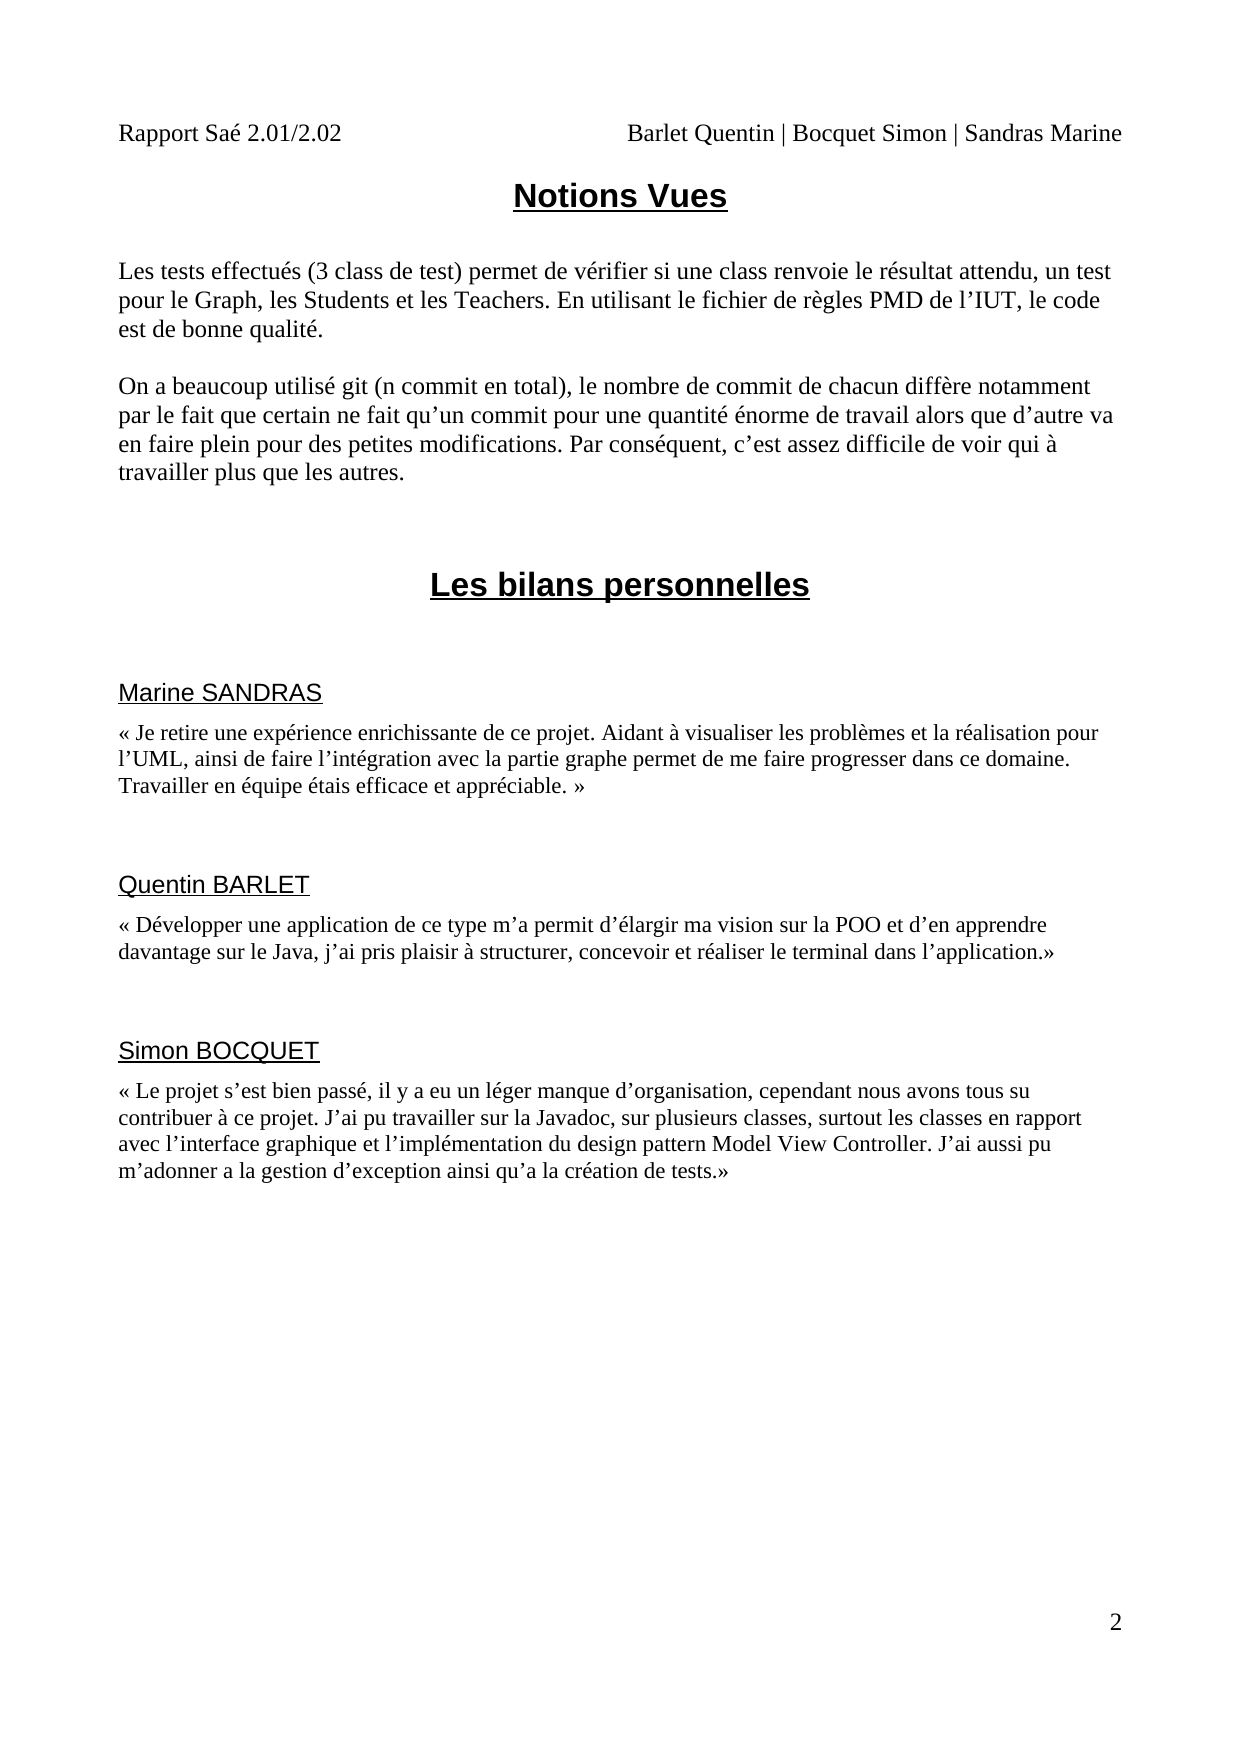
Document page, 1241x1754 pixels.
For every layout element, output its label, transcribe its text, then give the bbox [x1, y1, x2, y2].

text Les tests effectués (3 class de test) permet de vérifier si une class renvoie le résultat attendu, un test pour le Graph, les Students et les Teachers. En utilisant le fichier de règles PMD de l’IUT, le code est de bonne qualité. [118, 256, 1122, 342]
subtitle Simon BOCQUET [118, 1036, 1122, 1065]
text « Le projet s’est bien passé, il y a eu un léger manque d’organisation, cependant nous avons tous su contribuer à ce projet. J’ai pu travailler sur la Javadoc, sur plusieurs classes, surtout les classes en rapport avec l’interface graphique et l’implémentation du design pattern Model View Controller. J’ai aussi pu m’adonner a la gestion d’exception ainsi qu’a la création de tests.» [118, 1078, 1122, 1183]
text « Développer une application de ce type m’a permit d’élargir ma vision sur la POO et d’en apprendre davantage sur le Java, j’ai pris plaisir à structurer, concevoir et réaliser le terminal dans l’application.» [118, 912, 1122, 964]
subtitle Marine SANDRAS [118, 678, 1122, 707]
subtitle Notions Vues [118, 176, 1122, 215]
subtitle Les bilans personnelles [118, 564, 1122, 603]
text « Je retire une expérience enrichissante de ce projet. Aidant à visualiser les problèmes et la réalisation pour l’UML, ainsi de faire l’intégration avec la partie graphe permet de me faire progresser dans ce domaine. Travailler en équipe étais efficace et appréciable. » [118, 719, 1122, 798]
text On a beaucoup utilisé git (n commit en total), le nombre de commit de chacun diffère notamment par le fait que certain ne fait qu’un commit pour une quantité énorme de travail alors que d’autre va en faire plein pour des petites modifications. Par conséquent, c’est assez difficile de voir qui à travailler plus que les autres. [118, 371, 1122, 486]
subtitle Quentin BARLET [118, 870, 1122, 899]
